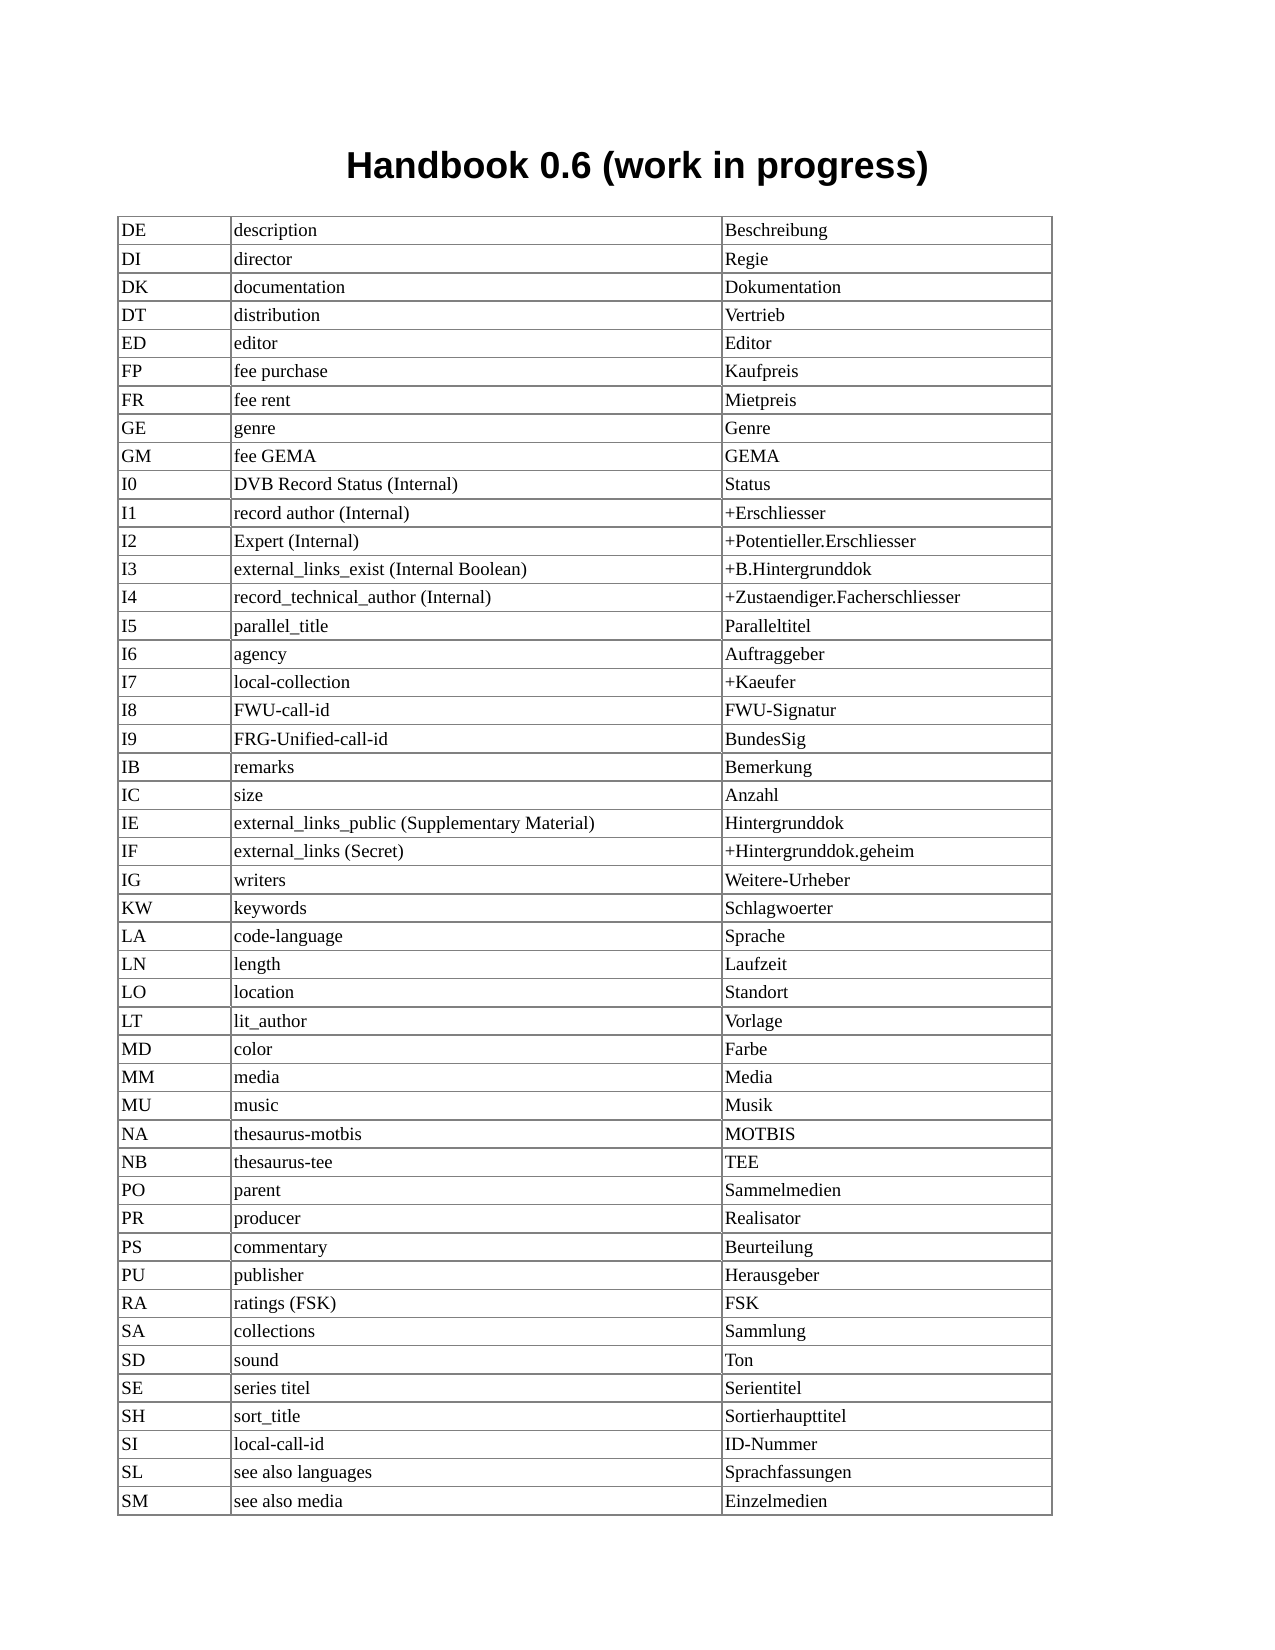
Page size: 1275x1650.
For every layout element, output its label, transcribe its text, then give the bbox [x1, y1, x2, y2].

table_cell Sammelmedien [723, 1177, 1051, 1204]
table_cell music [232, 1092, 721, 1119]
table_cell Weitere-Urheber [723, 866, 1051, 893]
table_cell Laufzeit [723, 951, 1051, 978]
table_cell FSK [723, 1290, 1051, 1317]
table_cell editor [232, 330, 721, 357]
table_cell DI [119, 245, 230, 272]
table_cell writers [232, 866, 721, 893]
table_cell Musik [723, 1092, 1051, 1119]
table_cell media [232, 1064, 721, 1091]
table_cell thesaurus-tee [232, 1149, 721, 1176]
table_cell DVB Record Status (Internal) [232, 471, 721, 498]
table_cell director [232, 245, 721, 272]
table_cell Sortierhaupttitel [723, 1403, 1051, 1429]
table_cell PO [119, 1177, 230, 1204]
table_cell I6 [119, 641, 230, 667]
table_cell Schlagwoerter [723, 895, 1051, 921]
table_cell record_technical_author (Internal) [232, 584, 721, 611]
table_cell MM [119, 1064, 230, 1091]
table_cell lit_author [232, 1008, 721, 1034]
table_cell SM [119, 1487, 230, 1514]
table_cell Realisator [723, 1205, 1051, 1232]
table_cell commentary [232, 1234, 721, 1260]
table_cell documentation [232, 274, 721, 300]
table_cell Sprachfassungen [723, 1459, 1051, 1486]
table_cell PU [119, 1262, 230, 1288]
table_cell IG [119, 866, 230, 893]
table_cell NA [119, 1121, 230, 1147]
table_cell external_links_public (Supplementary Material) [232, 810, 721, 837]
table_cell IC [119, 782, 230, 808]
table_cell description [232, 217, 721, 244]
table_cell Dokumentation [723, 274, 1051, 300]
table_cell Vertrieb [723, 302, 1051, 329]
table_cell see also languages [232, 1459, 721, 1486]
table_cell +Kaeufer [723, 669, 1051, 696]
table_cell distribution [232, 302, 721, 329]
table_cell Standort [723, 979, 1051, 1006]
table_cell I3 [119, 556, 230, 583]
table_cell GM [119, 443, 230, 470]
table_cell I2 [119, 528, 230, 554]
table_cell remarks [232, 754, 721, 780]
table_cell Serientitel [723, 1375, 1051, 1401]
table_cell +Zustaendiger.Facherschliesser [723, 584, 1051, 611]
table_cell I0 [119, 471, 230, 498]
table_cell IE [119, 810, 230, 837]
table_cell external_links_exist (Internal Boolean) [232, 556, 721, 583]
table_cell Herausgeber [723, 1262, 1051, 1288]
table_cell Auftraggeber [723, 641, 1051, 667]
table_cell series titel [232, 1375, 721, 1401]
table_cell DT [119, 302, 230, 329]
table_cell FWU-call-id [232, 697, 721, 724]
table_cell LN [119, 951, 230, 978]
table_cell ratings (FSK) [232, 1290, 721, 1317]
table_cell fee purchase [232, 358, 721, 385]
table_cell FRG-Unified-call-id [232, 725, 721, 752]
table_cell I7 [119, 669, 230, 696]
table_cell color [232, 1036, 721, 1063]
table_cell IB [119, 754, 230, 780]
table_cell LA [119, 923, 230, 950]
table_cell Paralleltitel [723, 612, 1051, 639]
table_cell ED [119, 330, 230, 357]
table_cell sort_title [232, 1403, 721, 1429]
table_cell Vorlage [723, 1008, 1051, 1034]
table_cell MOTBIS [723, 1121, 1051, 1147]
table_cell sound [232, 1346, 721, 1373]
table_cell LT [119, 1008, 230, 1034]
table_cell length [232, 951, 721, 978]
table_cell SD [119, 1346, 230, 1373]
table_cell Bemerkung [723, 754, 1051, 780]
table_cell Einzelmedien [723, 1487, 1051, 1514]
table_cell Beurteilung [723, 1234, 1051, 1260]
table_cell Sammlung [723, 1318, 1051, 1345]
table_cell ID-Nummer [723, 1431, 1051, 1458]
table_cell +Erschliesser [723, 500, 1051, 526]
table_cell fee rent [232, 387, 721, 413]
table_cell collections [232, 1318, 721, 1345]
table_cell I5 [119, 612, 230, 639]
table_cell parallel_title [232, 612, 721, 639]
table_cell GEMA [723, 443, 1051, 470]
table_cell I4 [119, 584, 230, 611]
table_cell local-call-id [232, 1431, 721, 1458]
table_cell RA [119, 1290, 230, 1317]
table_cell MD [119, 1036, 230, 1063]
table_cell Genre [723, 415, 1051, 442]
table_cell SE [119, 1375, 230, 1401]
table_cell +Hintergrunddok.geheim [723, 838, 1051, 865]
table_cell record author (Internal) [232, 500, 721, 526]
table_cell Farbe [723, 1036, 1051, 1063]
table_cell I1 [119, 500, 230, 526]
table_cell Sprache [723, 923, 1051, 950]
table_cell FR [119, 387, 230, 413]
table_cell I8 [119, 697, 230, 724]
table_cell LO [119, 979, 230, 1006]
table_cell BundesSig [723, 725, 1051, 752]
table_cell Mietpreis [723, 387, 1051, 413]
table_cell Status [723, 471, 1051, 498]
table_cell PR [119, 1205, 230, 1232]
table_cell KW [119, 895, 230, 921]
table_cell external_links (Secret) [232, 838, 721, 865]
table_cell see also media [232, 1487, 721, 1514]
table_cell GE [119, 415, 230, 442]
table_cell SL [119, 1459, 230, 1486]
table_cell genre [232, 415, 721, 442]
table_cell TEE [723, 1149, 1051, 1176]
table_cell Media [723, 1064, 1051, 1091]
table_cell +Potentieller.Erschliesser [723, 528, 1051, 554]
table_cell +B.Hintergrunddok [723, 556, 1051, 583]
table_cell thesaurus-motbis [232, 1121, 721, 1147]
table_cell NB [119, 1149, 230, 1176]
table_cell Anzahl [723, 782, 1051, 808]
table_cell parent [232, 1177, 721, 1204]
table_cell Ton [723, 1346, 1051, 1373]
table_cell Editor [723, 330, 1051, 357]
table_cell IF [119, 838, 230, 865]
table_cell fee GEMA [232, 443, 721, 470]
table_cell MU [119, 1092, 230, 1119]
table_cell SH [119, 1403, 230, 1429]
table_cell Regie [723, 245, 1051, 272]
table_cell agency [232, 641, 721, 667]
table_cell Expert (Internal) [232, 528, 721, 554]
table_cell DK [119, 274, 230, 300]
table_cell I9 [119, 725, 230, 752]
table_cell keywords [232, 895, 721, 921]
table_cell DE [119, 217, 230, 244]
table_cell Kaufpreis [723, 358, 1051, 385]
table_cell FWU-Signatur [723, 697, 1051, 724]
table_cell Beschreibung [723, 217, 1051, 244]
table_cell PS [119, 1234, 230, 1260]
table_cell SI [119, 1431, 230, 1458]
table_cell local-collection [232, 669, 721, 696]
table_cell producer [232, 1205, 721, 1232]
table_cell publisher [232, 1262, 721, 1288]
table_cell SA [119, 1318, 230, 1345]
table_cell FP [119, 358, 230, 385]
table_cell size [232, 782, 721, 808]
table_cell location [232, 979, 721, 1006]
table_cell Hintergrunddok [723, 810, 1051, 837]
table_cell code-language [232, 923, 721, 950]
